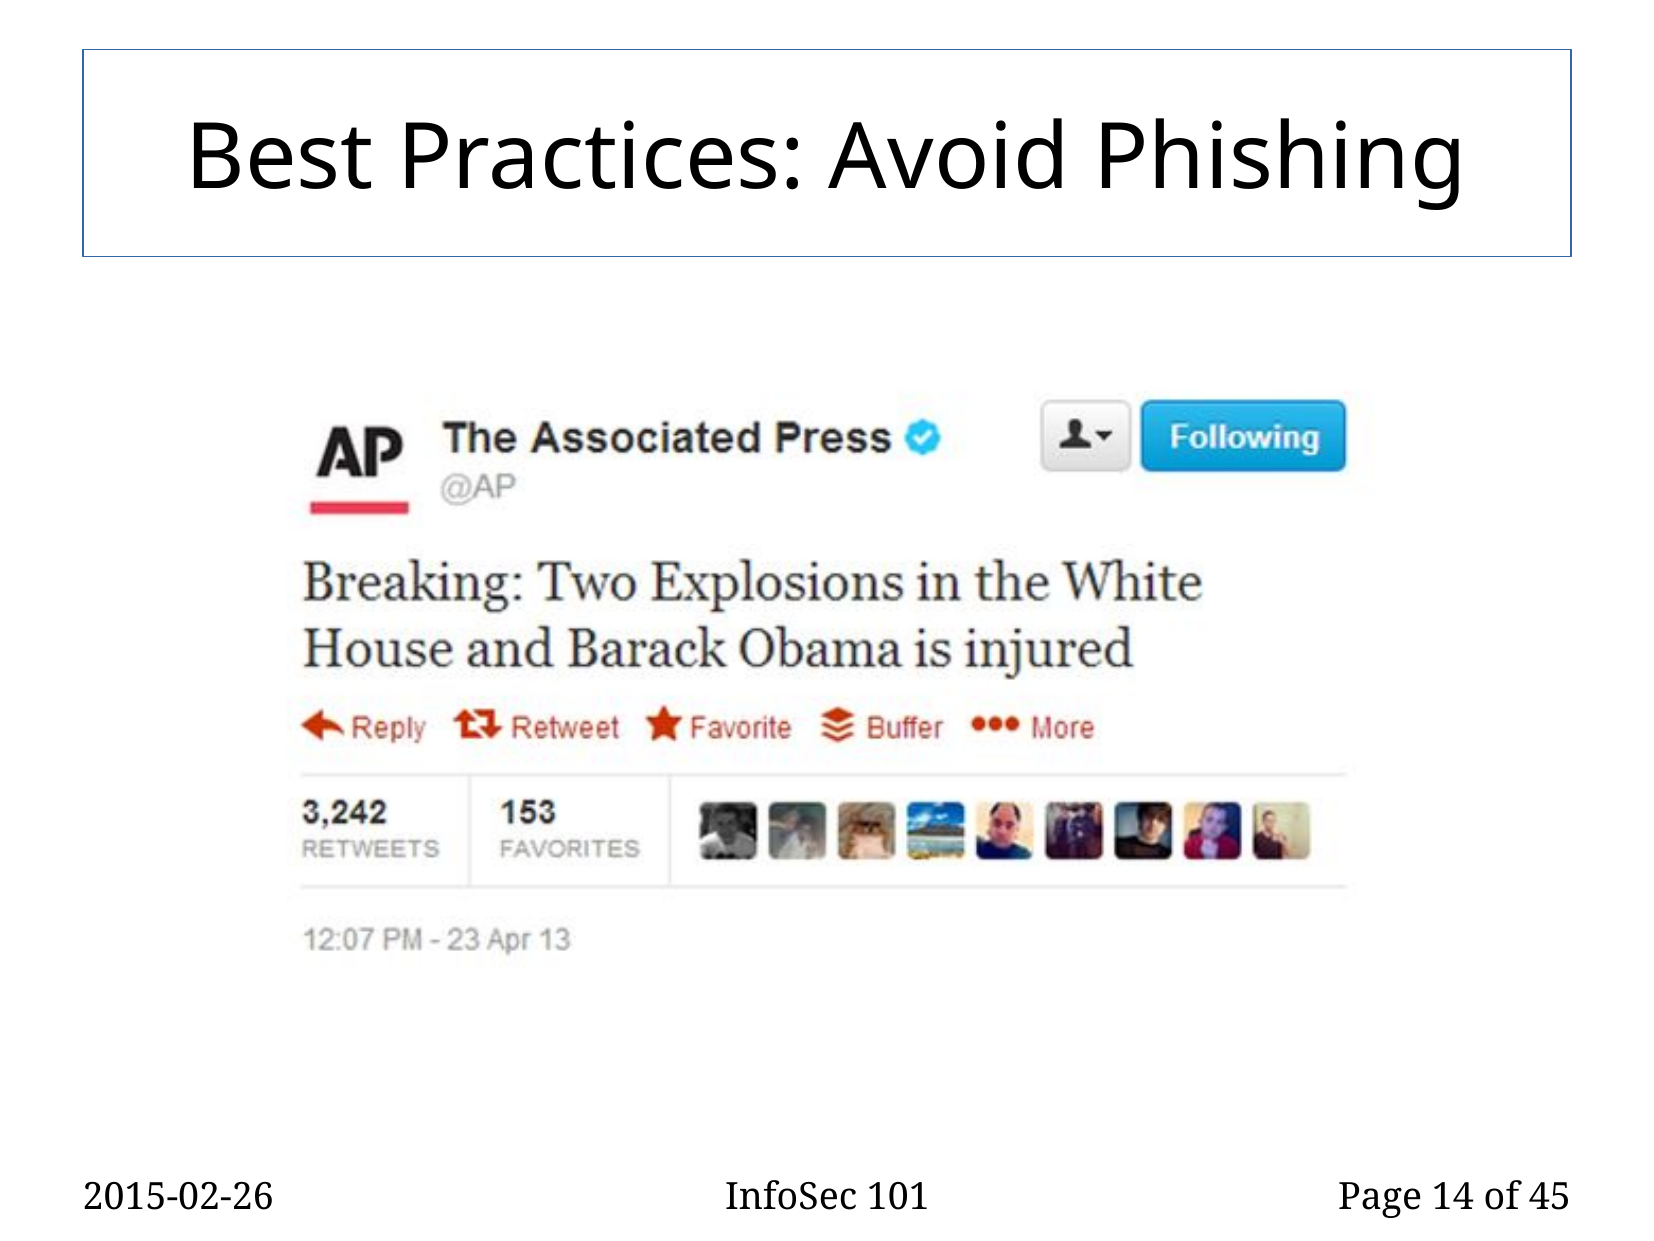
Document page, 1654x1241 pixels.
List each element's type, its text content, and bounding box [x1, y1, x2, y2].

picture [254, 290, 1399, 1096]
title Best Practices: Avoid Phishing [82, 49, 1571, 257]
